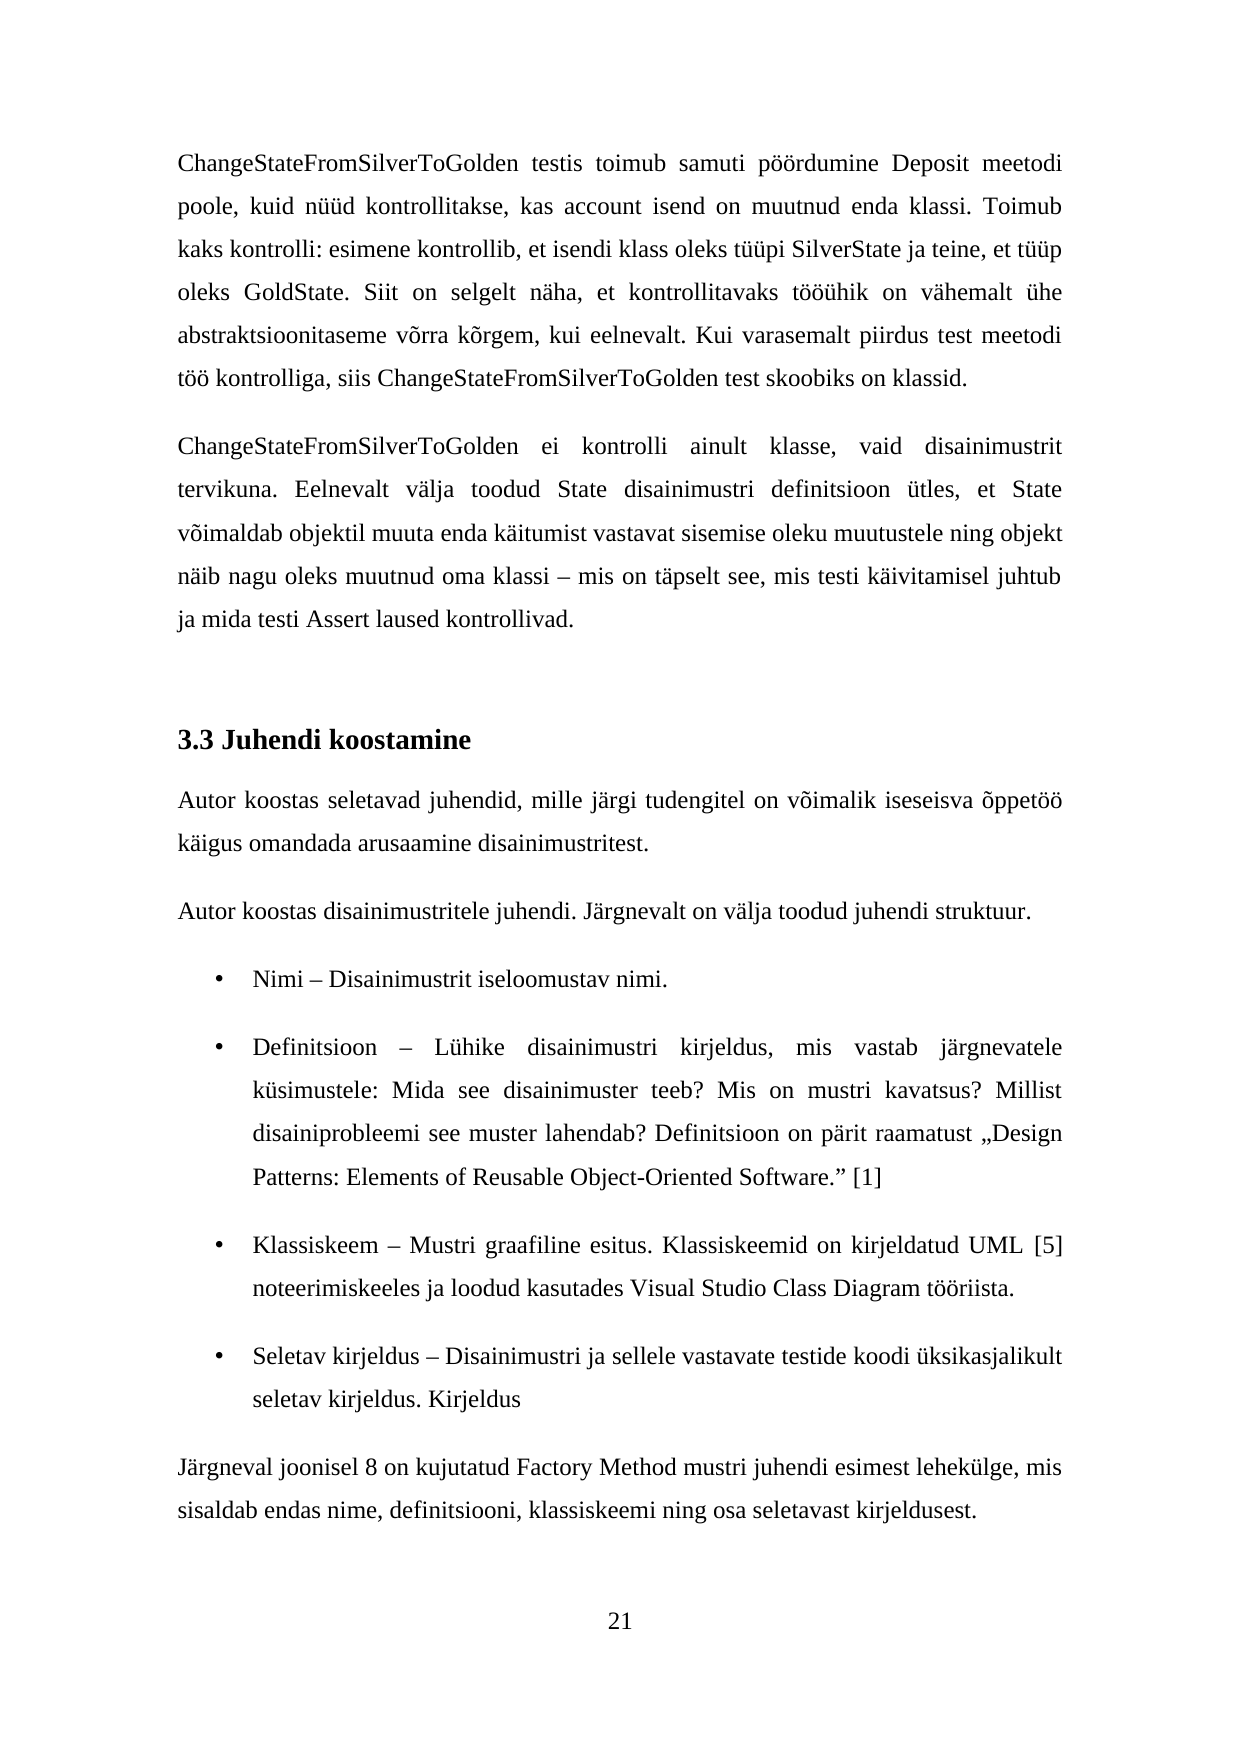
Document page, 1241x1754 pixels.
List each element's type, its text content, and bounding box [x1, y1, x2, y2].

text ChangeStateFromSilverToGolden ei kontrolli ainult klasse, vaid disainimustrit tervikuna. Eelnevalt välja toodud State disainimustri definitsioon ütles, et State võimaldab objektil muuta enda käitumist vastavat sisemise oleku muutustele ning objekt näib nagu oleks muutnud oma klassi – mis on täpselt see, mis testi käivitamisel juhtub ja mida testi Assert laused kontrollivad. [177, 431, 1063, 633]
list Seletav kirjeldus – Disainimustri ja sellele vastavate testide koodi üksikasjalikult seletav kirjeldus. Kirjeldus [215, 1341, 1063, 1413]
text ChangeStateFromSilverToGolden testis toimub samuti pöördumine Deposit meetodi poole, kuid nüüd kontrollitakse, kas account isend on muutnud enda klassi. Toimub kaks kontrolli: esimene kontrollib, et isendi klass oleks tüüpi SilverState ja teine, et tüüp oleks GoldState. Siit on selgelt näha, et kontrollitavaks tööühik on vähemalt ühe abstraktsioonitaseme võrra kõrgem, kui eelnevalt. Kui varasemalt piirdus test meetodi töö kontrolliga, siis ChangeStateFromSilverToGolden test skoobiks on klassid. [177, 148, 1063, 392]
text Järgneval joonisel 8 on kujutatud Factory Method mustri juhendi esimest lehekülge, mis sisaldab endas nime, definitsiooni, klassiskeemi ning osa seletavast kirjeldusest. [177, 1452, 1063, 1524]
list Klassiskeem – Mustri graafiline esitus. Klassiskeemid on kirjeldatud UML [5] noteerimiskeeles ja loodud kasutades Visual Studio Class Diagram tööriista. [215, 1230, 1063, 1302]
subtitle Juhendi koostamine [177, 722, 1063, 756]
list Definitsioon – Lühike disainimustri kirjeldus, mis vastab järgnevatele küsimustele: Mida see disainimuster teeb? Mis on mustri kavatsus? Millist disainiprobleemi see muster lahendab? Definitsioon on pärit raamatust „Design Patterns: Elements of Reusable Object-Oriented Software.” [1] [215, 1032, 1063, 1190]
text Autor koostas disainimustritele juhendi. Järgnevalt on välja toodud juhendi struktuur. [177, 896, 1063, 925]
list Nimi – Disainimustrit iseloomustav nimi. [215, 964, 1063, 993]
text Autor koostas seletavad juhendid, mille järgi tudengitel on võimalik iseseisva õppetöö käigus omandada arusaamine disainimustritest. [177, 785, 1063, 857]
